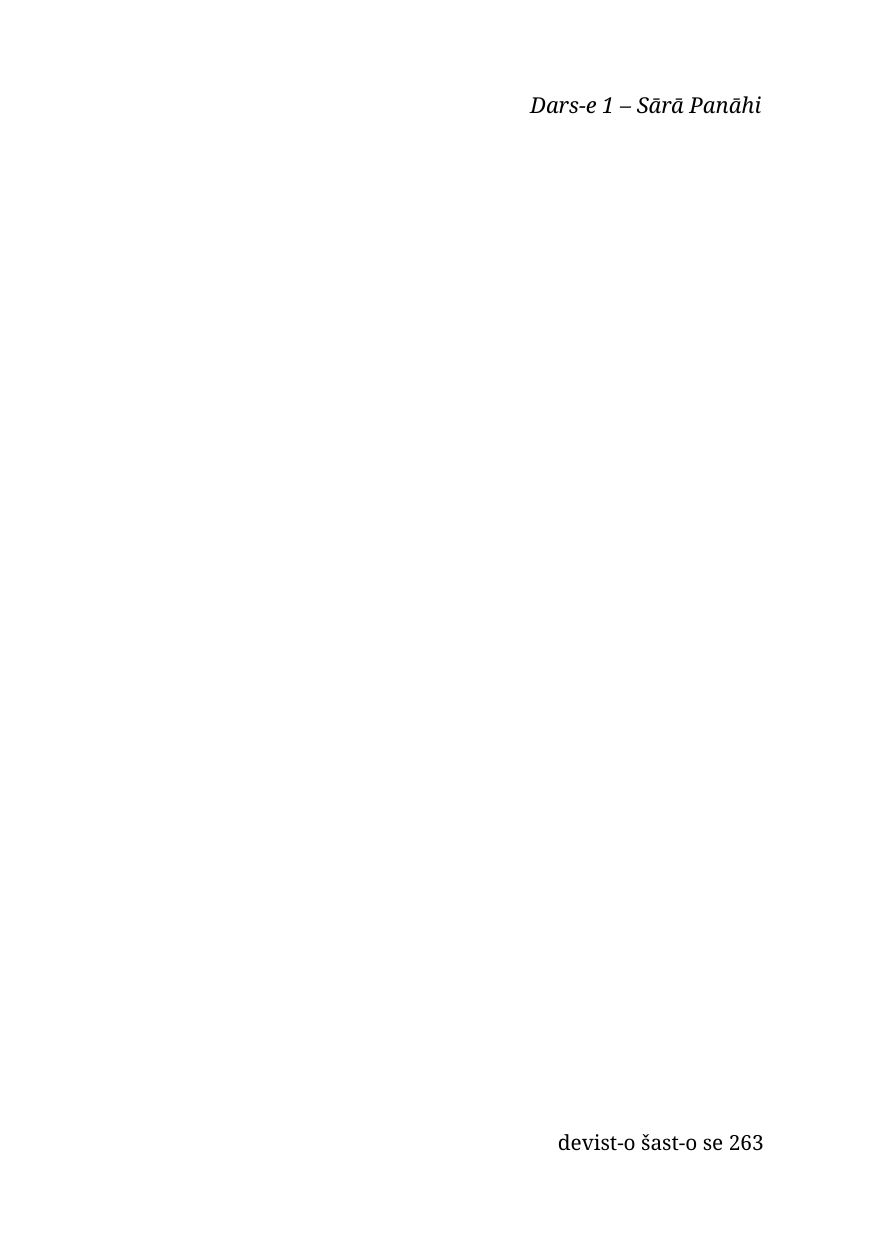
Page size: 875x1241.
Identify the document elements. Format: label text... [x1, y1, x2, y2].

text devist-o šast-o se 263 [111, 1128, 763, 1157]
